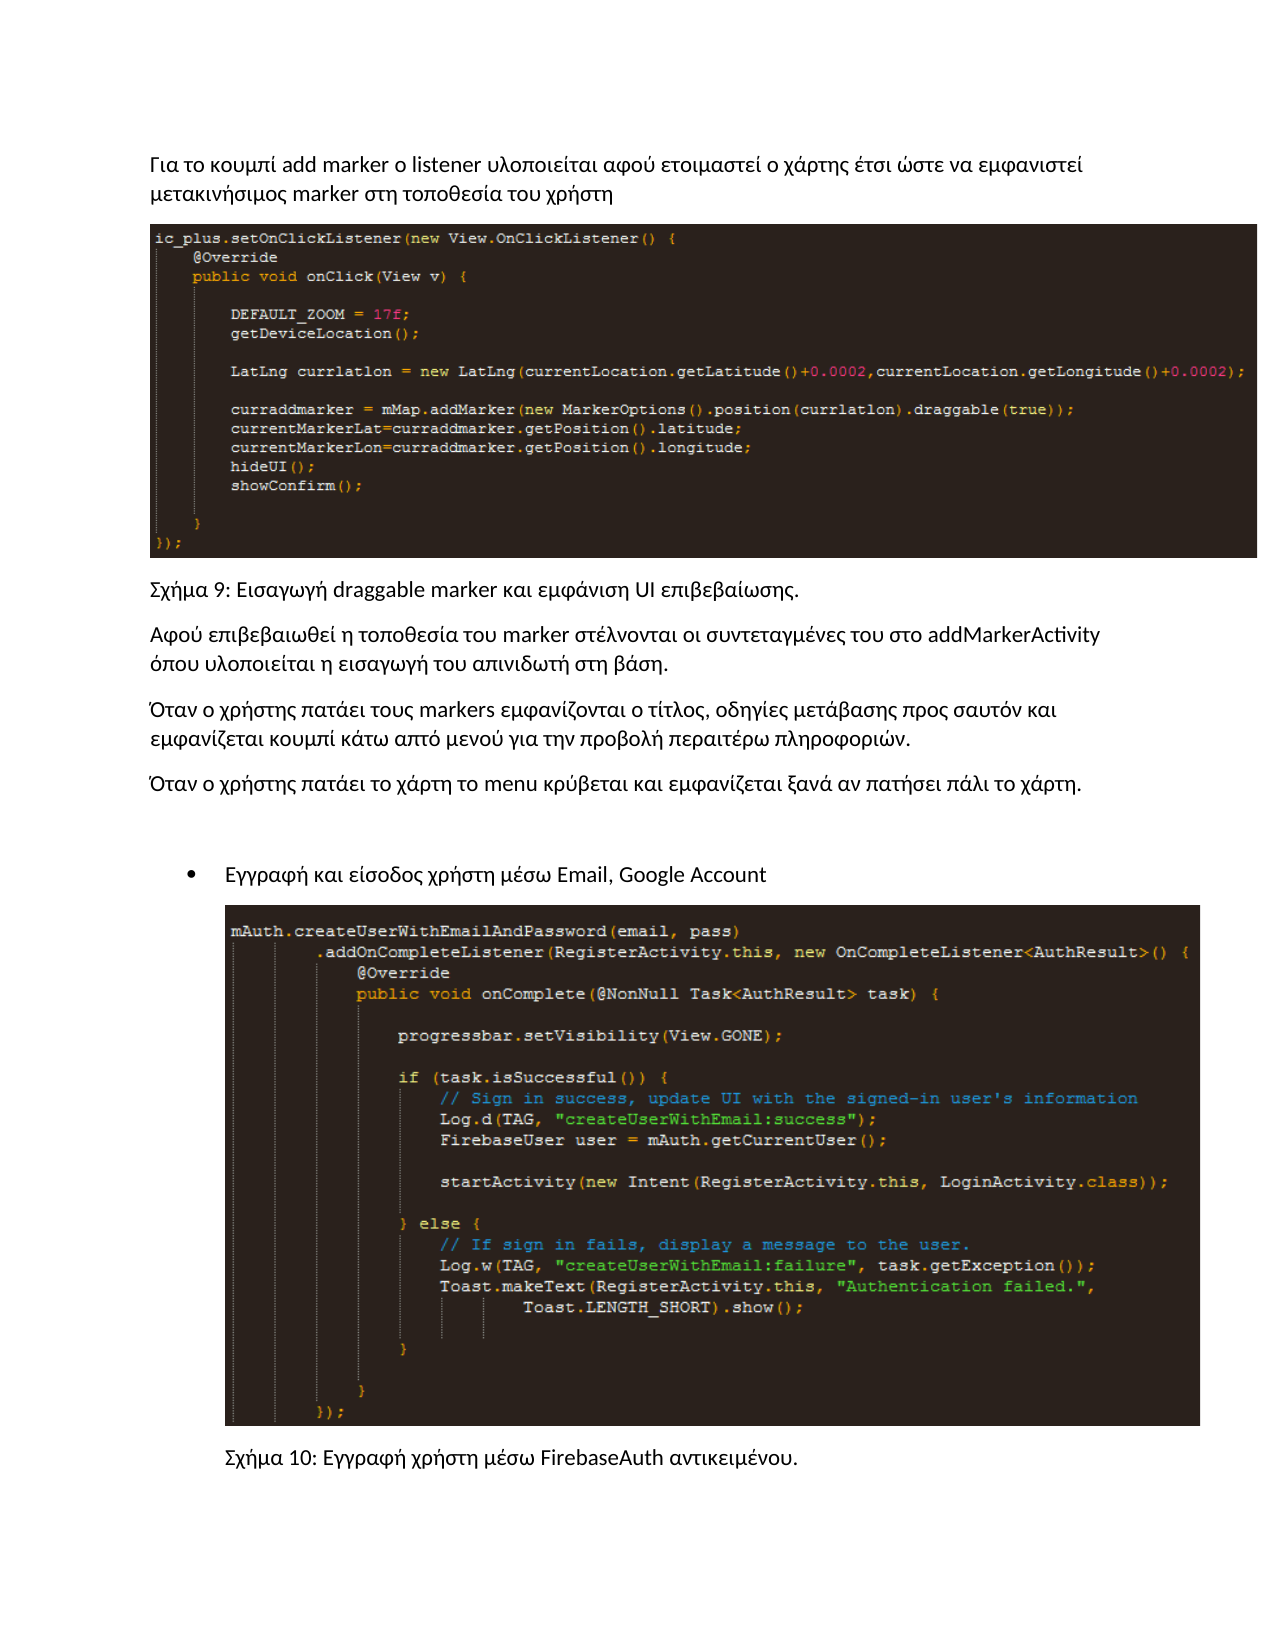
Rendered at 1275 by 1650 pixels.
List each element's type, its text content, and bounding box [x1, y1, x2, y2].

list Εγγραφή και είσοδος χρήστη μέσω Email, Google Account [187, 860, 1125, 888]
text Σχήμα 10: Εγγραφή χρήστη μέσω FirebaseAuth αντικειμένου. [225, 1443, 1125, 1471]
text Όταν ο χρήστης πατάει τους markers εμφανίζονται ο τίτλος, οδηγίες μετάβασης προς σαυτόν και εμφανίζεται κουμπί κάτω απτό μενού για την προβολή περαιτέρω πληροφοριών. [150, 695, 1125, 752]
text Όταν ο χρήστης πατάει το χάρτη το menu κρύβεται και εμφανίζεται ξανά αν πατήσει πάλι το χάρτη. [150, 769, 1125, 797]
text Για το κουμπί add marker ο listener υλοποιείται αφού ετοιμαστεί ο χάρτης έτσι ώστε να εμφανιστεί μετακινήσιμος marker στη τοποθεσία του χρήστη [150, 150, 1125, 207]
text Σχήμα 9: Εισαγωγή draggable marker και εμφάνιση UI επιβεβαίωσης. [150, 575, 1125, 603]
text Αφού επιβεβαιωθεί η τοποθεσία του marker στέλνονται οι συντεταγμένες του στο addMarkerActivity όπου υλοποιείται η εισαγωγή του απινιδωτή στη βάση. [150, 620, 1125, 677]
